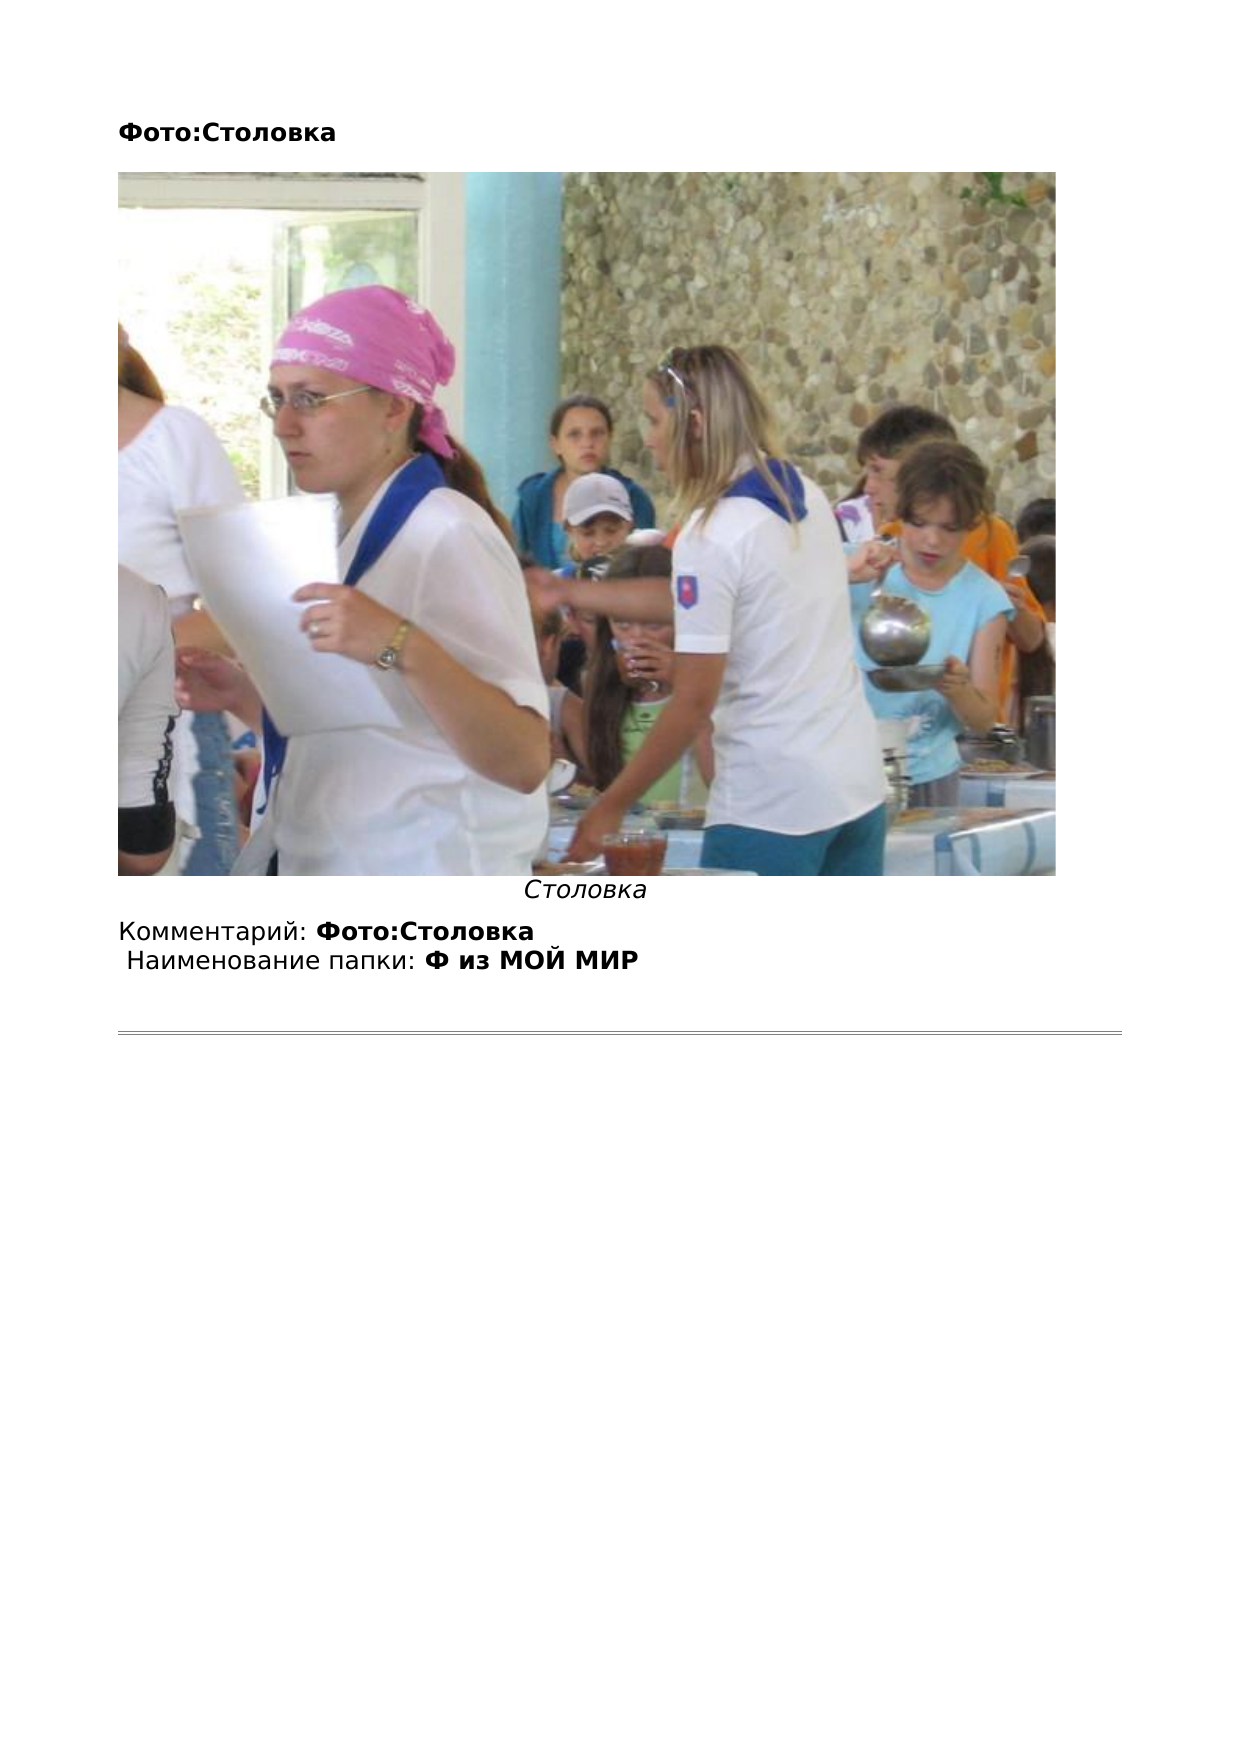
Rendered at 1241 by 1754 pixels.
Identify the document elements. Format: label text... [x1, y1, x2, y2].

text Комментарий: Фото:Столовка Наименование папки: Ф из МОЙ МИР [118, 917, 1122, 1004]
picture [118, 172, 1056, 876]
text Столовка [118, 876, 1056, 904]
subtitle Фото:Столовка [118, 118, 1122, 147]
